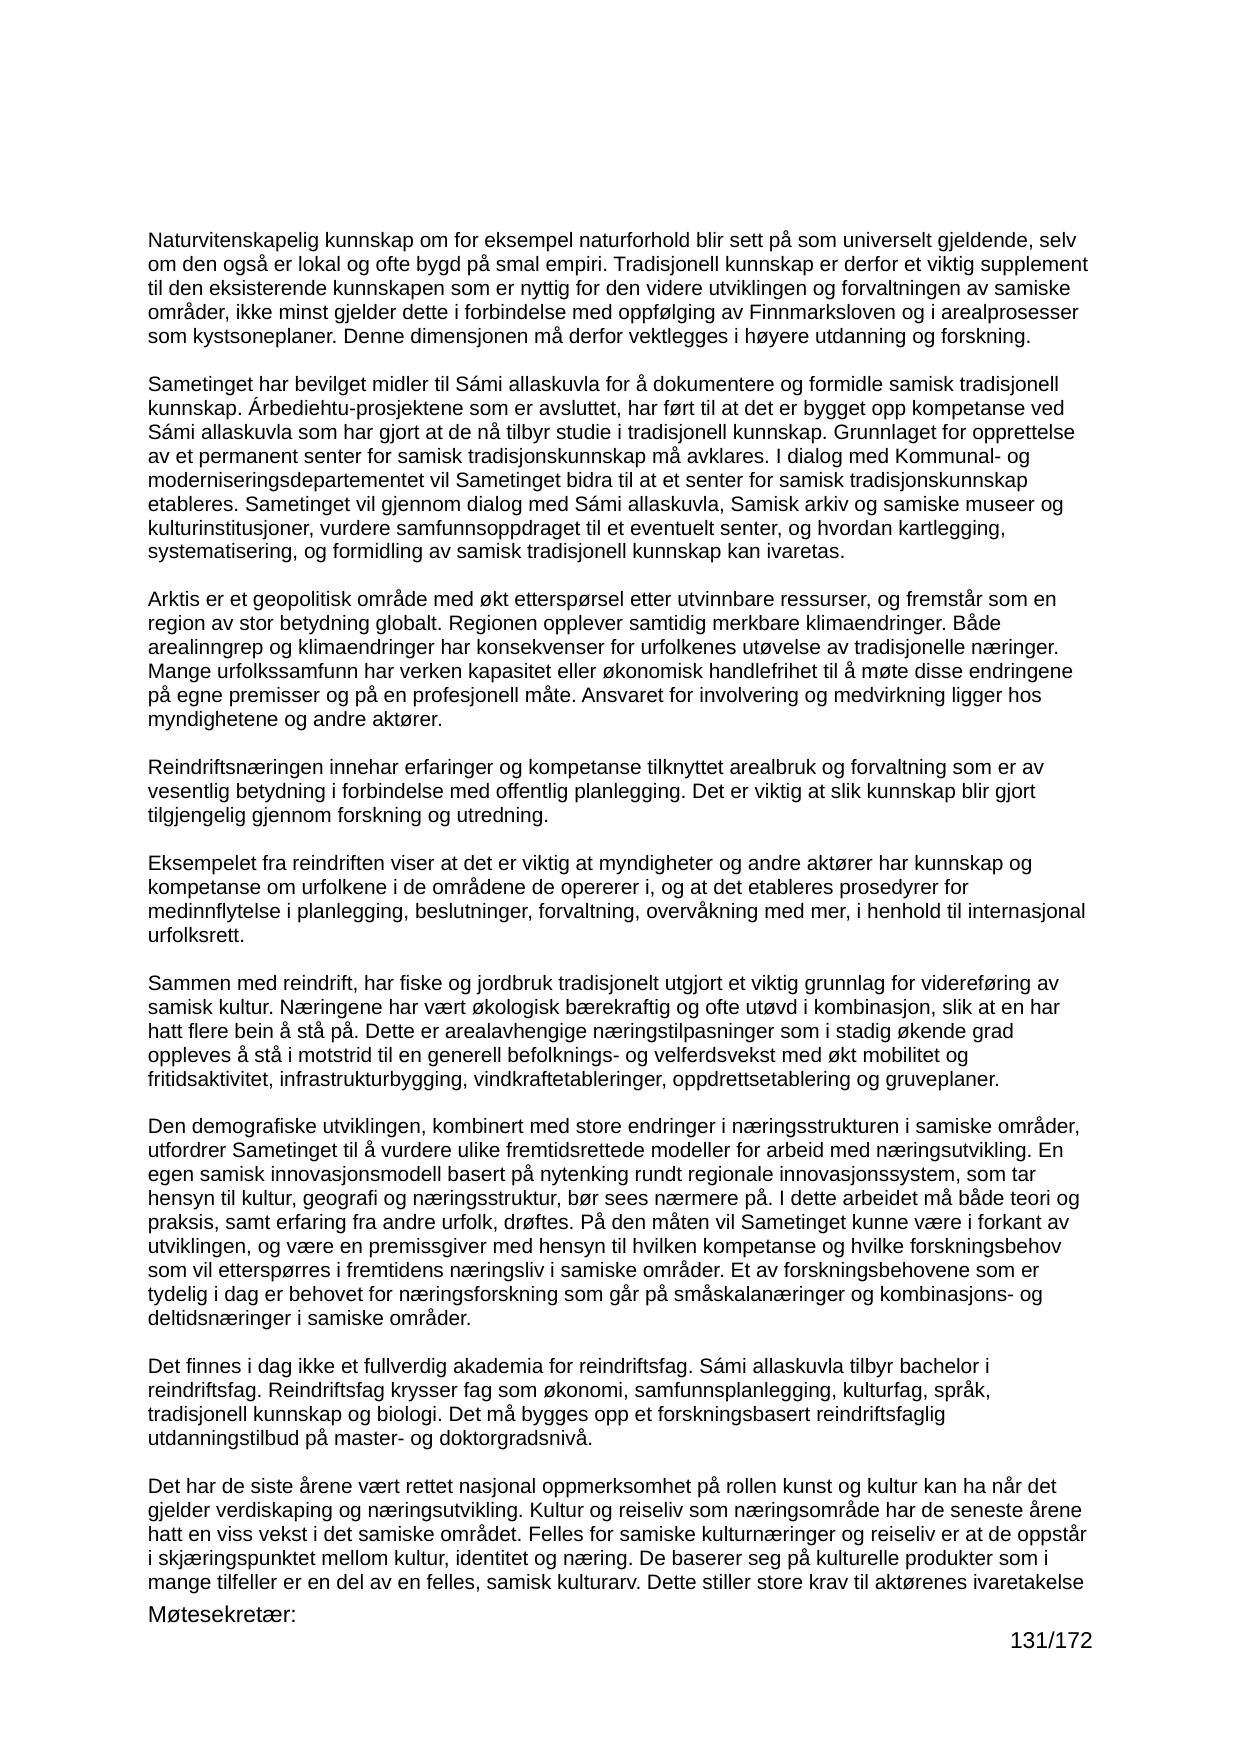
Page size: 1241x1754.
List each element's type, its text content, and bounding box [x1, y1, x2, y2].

table_header Naturvitenskapelig kunnskap om for eksempel naturforhold blir sett på som universelt gjeldende, selv om den også er lokal og ofte bygd på smal empiri. Tradisjonell kunnskap er derfor et viktig supplement til den eksisterende kunnskapen som er nyttig for den videre utviklingen og forvaltningen av samiske områder, ikke minst gjelder dette i forbindelse med oppfølging av Finnmarksloven og i arealprosesser som kystsoneplaner. Denne dimensjonen må derfor vektlegges i høyere utdanning og forskning. Sametinget har bevilget midler til Sámi allaskuvla for å dokumentere og formidle samisk tradisjonell kunnskap. Árbediehtu-prosjektene som er avsluttet, har ført til at det er bygget opp kompetanse ved Sámi allaskuvla som har gjort at de nå tilbyr studie i tradisjonell kunnskap. Grunnlaget for opprettelse av et permanent senter for samisk tradisjonskunnskap må avklares. I dialog med Kommunal- og moderniseringsdepartementet vil Sametinget bidra til at et senter for samisk tradisjonskunnskap etableres. Sametinget vil gjennom dialog med Sámi allaskuvla, Samisk arkiv og samiske museer og kulturinstitusjoner, vurdere samfunnsoppdraget til et eventuelt senter, og hvordan kartlegging, systematisering, og formidling av samisk tradisjonell kunnskap kan ivaretas. Arktis er et geopolitisk område med økt etterspørsel etter utvinnbare ressurser, og fremstår som en region av stor betydning globalt. Regionen opplever samtidig merkbare klimaendringer. Både arealinngrep og klimaendringer har konsekvenser for urfolkenes utøvelse av tradisjonelle næringer. Mange urfolkssamfunn har verken kapasitet eller økonomisk handlefrihet til å møte disse endringene på egne premisser og på en profesjonell måte. Ansvaret for involvering og medvirkning ligger hos myndighetene og andre aktører. Reindriftsnæringen innehar erfaringer og kompetanse tilknyttet arealbruk og forvaltning som er av vesentlig betydning i forbindelse med offentlig planlegging. Det er viktig at slik kunnskap blir gjort tilgjengelig gjennom forskning og utredning. Eksempelet fra reindriften viser at det er viktig at myndigheter og andre aktører har kunnskap og kompetanse om urfolkene i de områdene de opererer i, og at det etableres prosedyrer for medinnflytelse i planlegging, beslutninger, forvaltning, overvåkning med mer, i henhold til internasjonal urfolksrett. Sammen med reindrift, har fiske og jordbruk tradisjonelt utgjort et viktig grunnlag for videreføring av samisk kultur. Næringene har vært økologisk bærekraftig og ofte utøvd i kombinasjon, slik at en har hatt flere bein å stå på. Dette er arealavhengige næringstilpasninger som i stadig økende grad oppleves å stå i motstrid til en generell befolknings- og velferdsvekst med økt mobilitet og fritidsaktivitet, infrastrukturbygging, vindkraftetableringer, oppdrettsetablering og gruveplaner. Den demografiske utviklingen, kombinert med store endringer i næringsstrukturen i samiske områder, utfordrer Sametinget til å vurdere ulike fremtidsrettede modeller for arbeid med næringsutvikling. En egen samisk innovasjonsmodell basert på nytenking rundt regionale innovasjonssystem, som tar hensyn til kultur, geografi og næringsstruktur, bør sees nærmere på. I dette arbeidet må både teori og praksis, samt erfaring fra andre urfolk, drøftes. På den måten vil Sametinget kunne være i forkant av utviklingen, og være en premissgiver med hensyn til hvilken kompetanse og hvilke forskningsbehov som vil etterspørres i fremtidens næringsliv i samiske områder. Et av forskningsbehovene som er tydelig i dag er behovet for næringsforskning som går på småskalanæringer og kombinasjons- og deltidsnæringer i samiske områder. Det finnes i dag ikke et fullverdig akademia for reindriftsfag. Sámi allaskuvla tilbyr bachelor i reindriftsfag. Reindriftsfag krysser fag som økonomi, samfunnsplanlegging, kulturfag, språk, tradisjonell kunnskap og biologi. Det må bygges opp et forskningsbasert reindriftsfaglig utdanningstilbud på master- og doktorgradsnivå. Det har de siste årene vært rettet nasjonal oppmerksomhet på rollen kunst og kultur kan ha når det gjelder verdiskaping og næringsutvikling. Kultur og reiseliv som næringsområde har de seneste årene hatt en viss vekst i det samiske området. Felles for samiske kulturnæringer og reiseliv er at de oppstår i skjæringspunktet mellom kultur, identitet og næring. De baserer seg på kulturelle produkter som i mange tilfeller er en del av en felles, samisk kulturarv. Dette stiller store krav til aktørenes ivaretakelse [136, 148, 1104, 1593]
